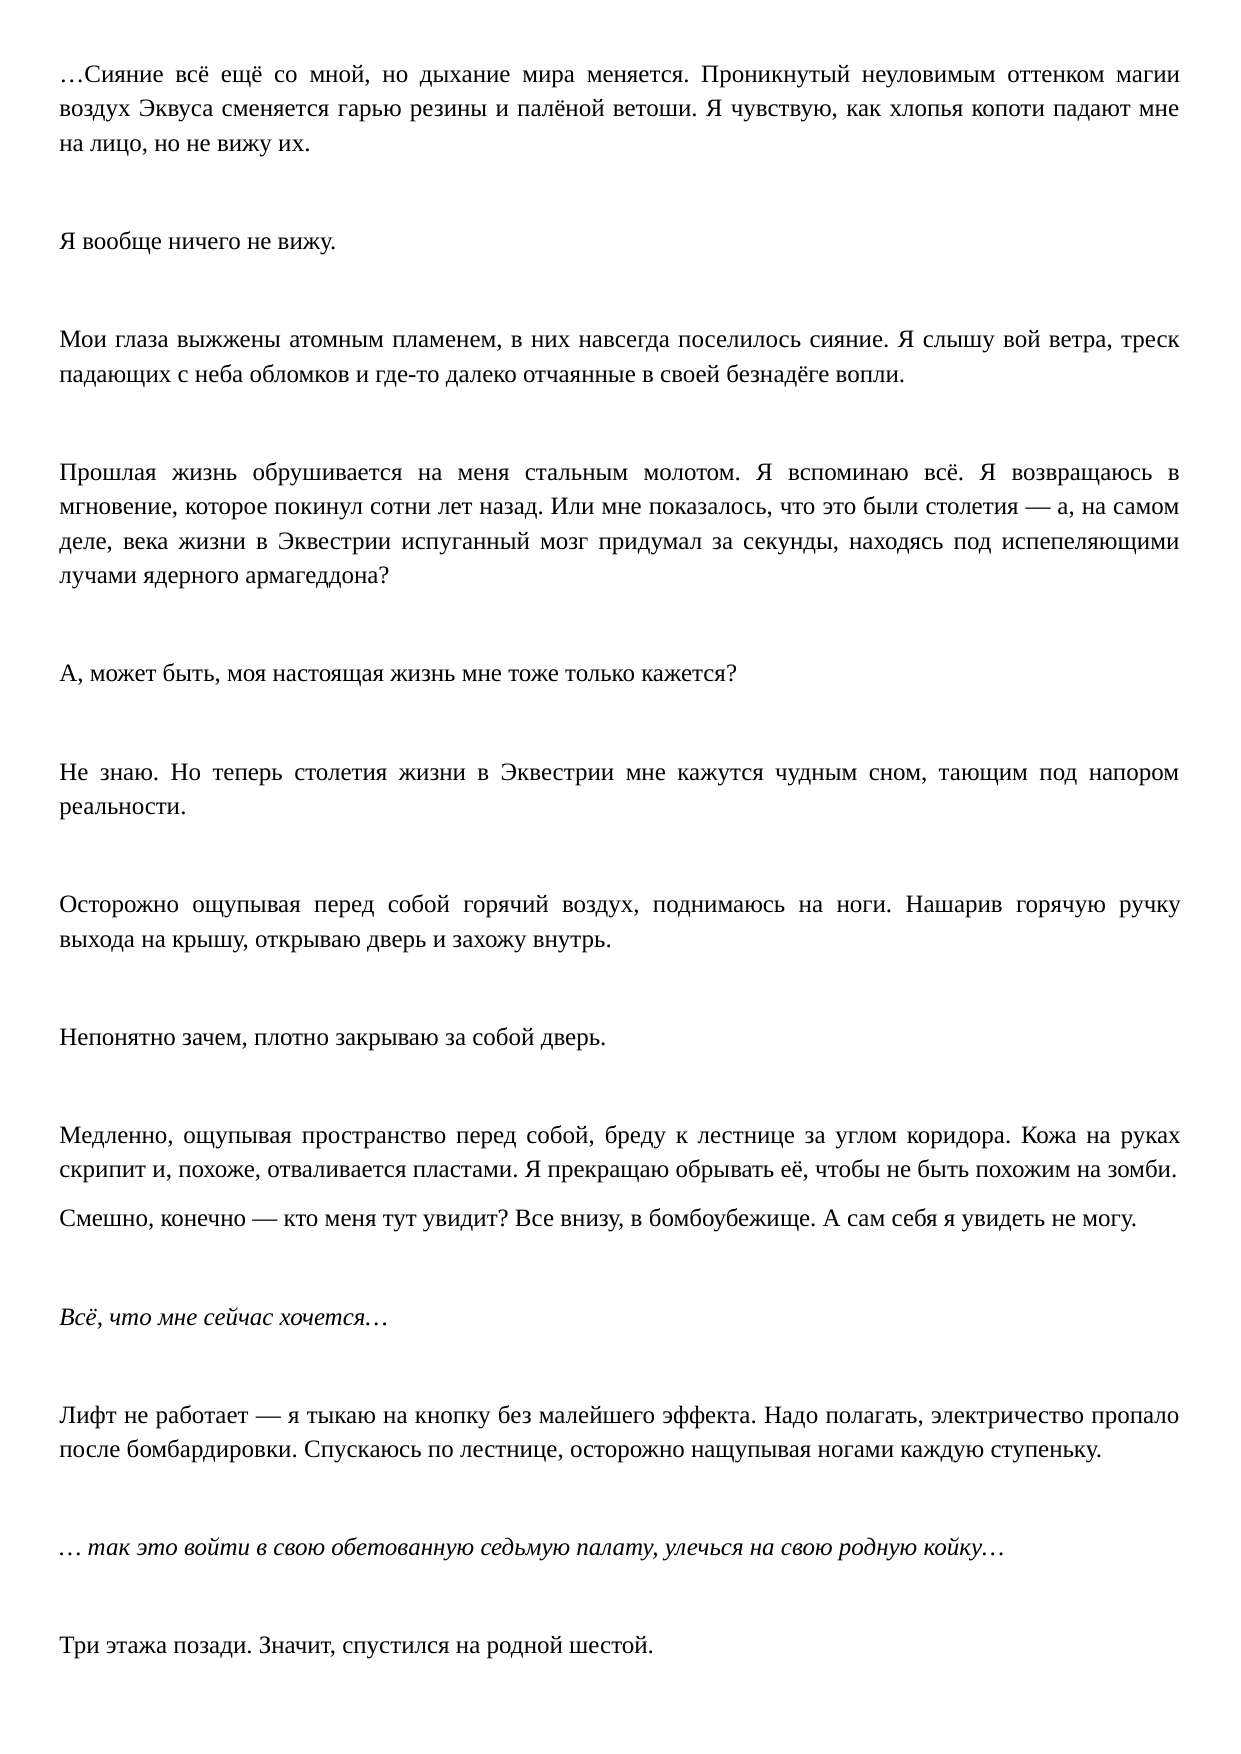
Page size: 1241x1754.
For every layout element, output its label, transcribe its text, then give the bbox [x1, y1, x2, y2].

text Я вообще ничего не вижу. [59, 226, 1181, 255]
text Всё, что мне сейчас хочется… [59, 1302, 1181, 1330]
text Осторожно ощупывая перед собой горячий воздух, поднимаюсь на ноги. Нашарив горячую ручку выхода на крышу, открываю дверь и захожу внутрь. [59, 889, 1181, 952]
text Смешно, конечно — кто меня тут увидит? Все внизу, в бомбоубежище. А сам себя я увидеть не могу. [59, 1203, 1181, 1232]
text …Сияние всё ещё со мной, но дыхание мира меняется. Проникнутый неуловимым оттенком магии воздух Эквуса сменяется гарью резины и палёной ветоши. Я чувствую, как хлопья копоти падают мне на лицо, но не вижу их. [59, 59, 1181, 157]
text Медленно, ощупывая пространство перед собой, бреду к лестнице за углом коридора. Кожа на руках скрипит и, похоже, отваливается пластами. Я прекращаю обрывать её, чтобы не быть похожим на зомби. [59, 1120, 1181, 1183]
text … так это войти в свою обетованную седьмую палату, улечься на свою родную койку… [59, 1532, 1181, 1561]
text Прошлая жизнь обрушивается на меня стальным молотом. Я вспоминаю всё. Я возвращаюсь в мгновение, которое покинул сотни лет назад. Или мне показалось, что это были столетия — а, на самом деле, века жизни в Эквестрии испуганный мозг придумал за секунды, находясь под испепеляющими лучами ядерного армагеддона? [59, 457, 1181, 589]
text Не знаю. Но теперь столетия жизни в Эквестрии мне кажутся чудным сном, тающим под напором реальности. [59, 757, 1181, 820]
text Лифт не работает — я тыкаю на кнопку без малейшего эффекта. Надо полагать, электричество пропало после бомбардировки. Спускаюсь по лестнице, осторожно нащупывая ногами каждую ступеньку. [59, 1400, 1181, 1463]
text Мои глаза выжжены атомным пламенем, в них навсегда поселилось сияние. Я слышу вой ветра, треск падающих с неба обломков и где-то далеко отчаянные в своей безнадёге вопли. [59, 324, 1181, 387]
text А, может быть, моя настоящая жизнь мне тоже только кажется? [59, 658, 1181, 687]
text Три этажа позади. Значит, спустился на родной шестой. [59, 1630, 1181, 1659]
text Непонятно зачем, плотно закрываю за собой дверь. [59, 1022, 1181, 1051]
